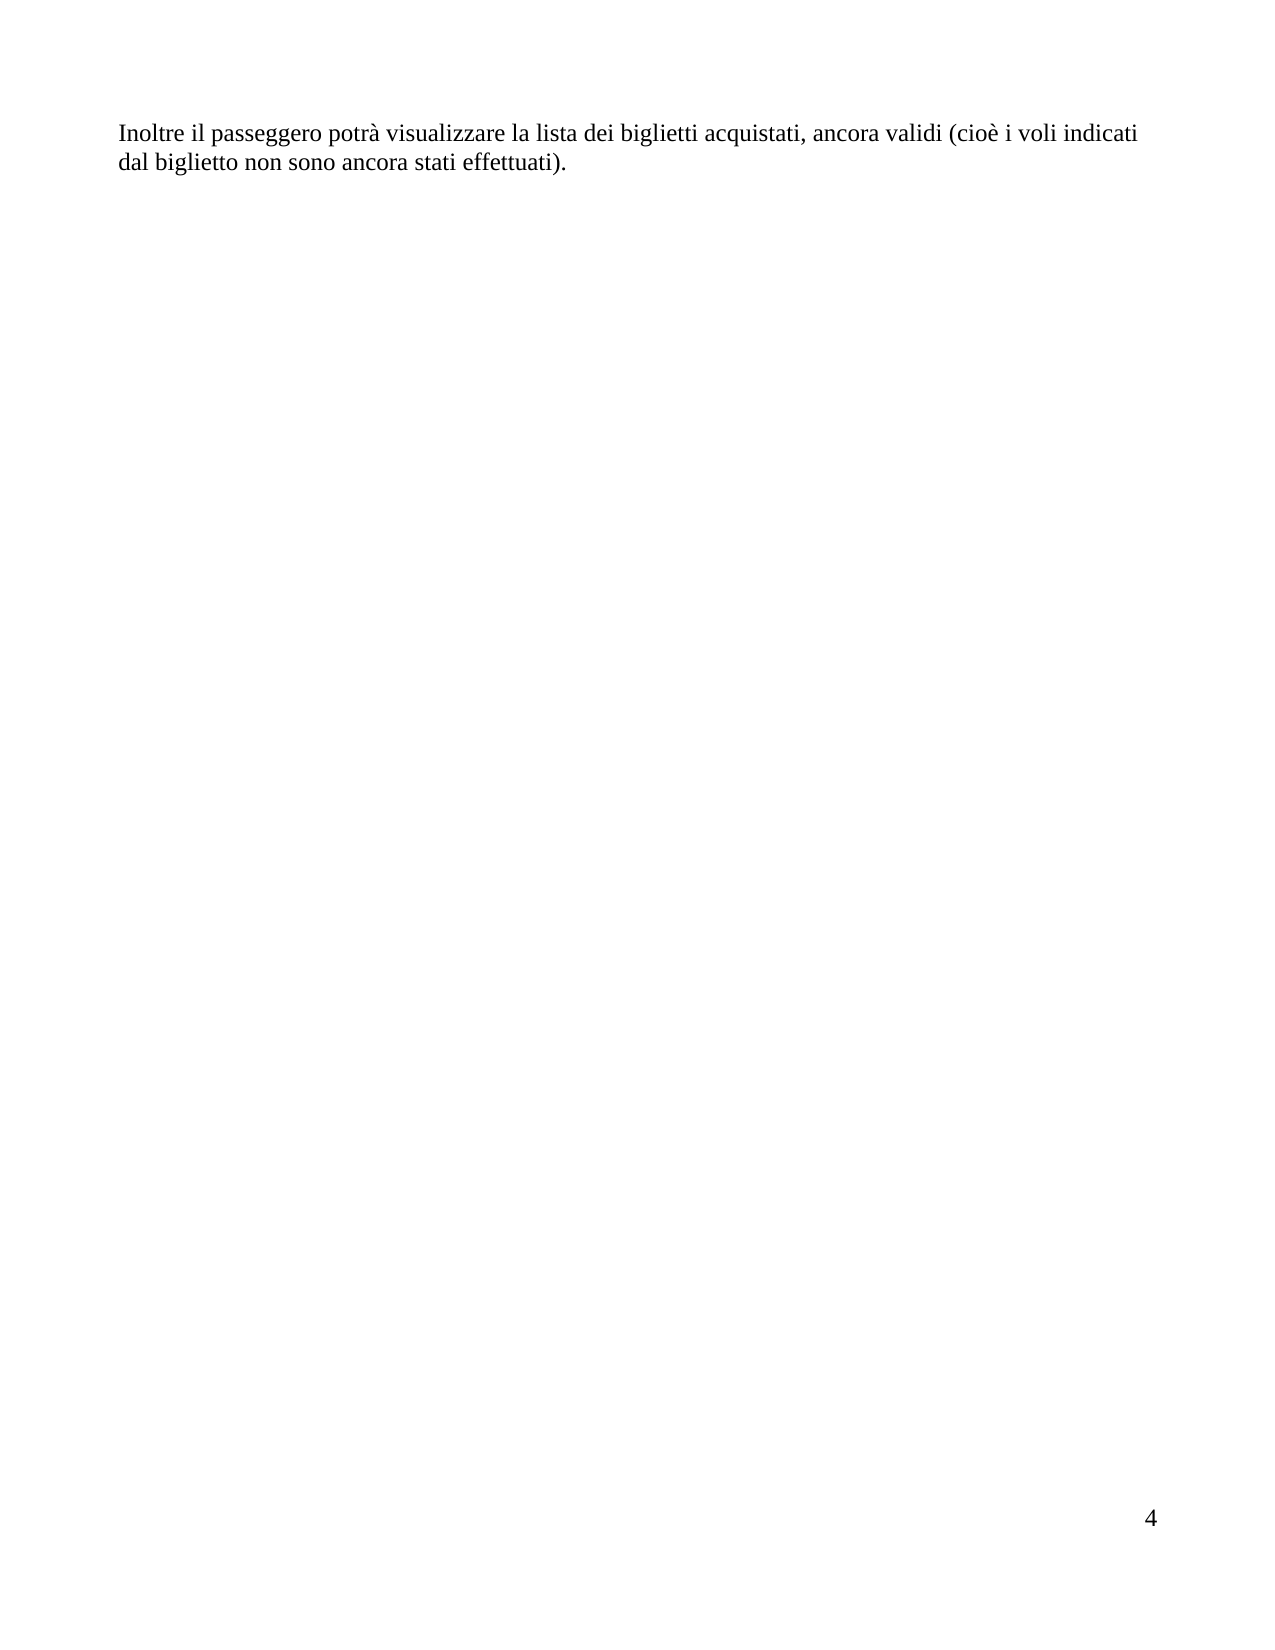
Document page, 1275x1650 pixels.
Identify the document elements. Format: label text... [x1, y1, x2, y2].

text Inoltre il passeggero potrà visualizzare la lista dei biglietti acquistati, ancora validi (cioè i voli indicati dal biglietto non sono ancora stati effettuati). [118, 118, 1157, 176]
